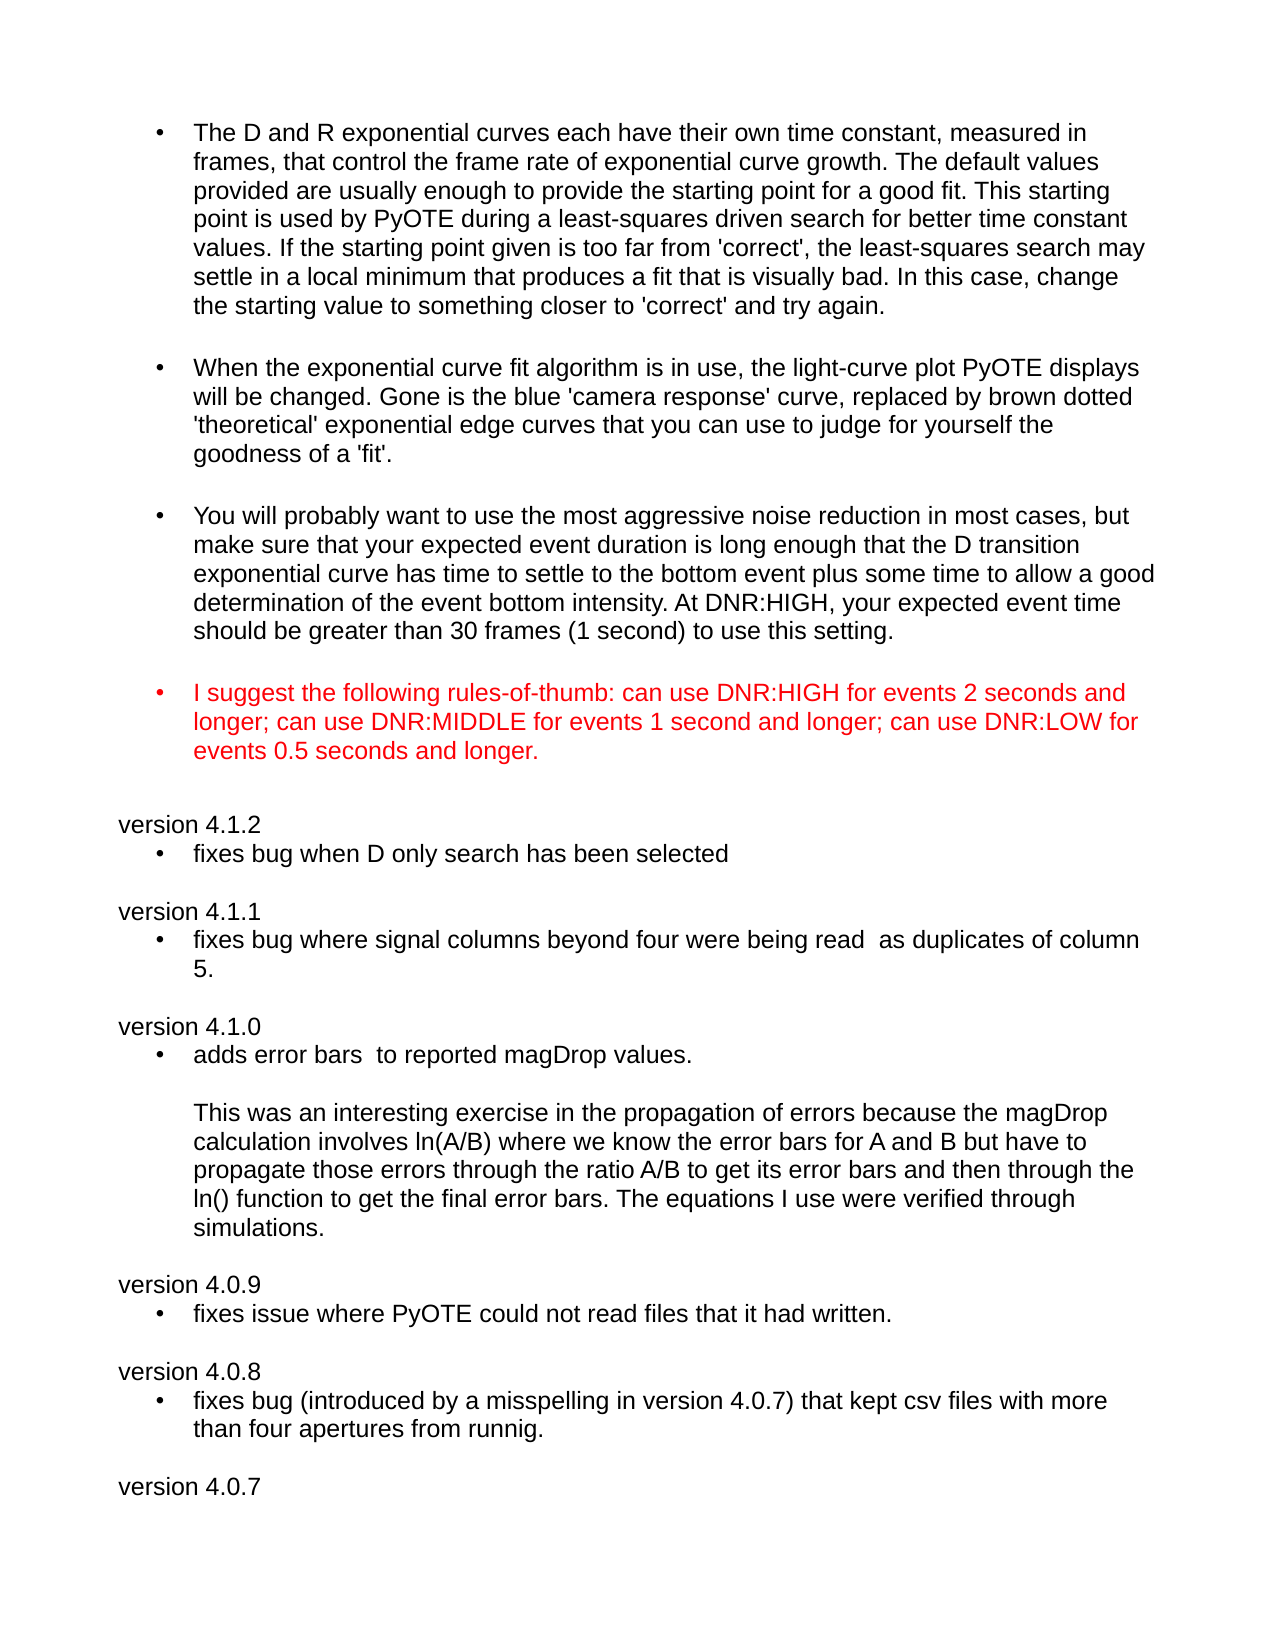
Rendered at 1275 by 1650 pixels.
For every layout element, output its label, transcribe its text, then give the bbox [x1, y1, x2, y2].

text version 4.0.7 [118, 1472, 1157, 1501]
text version 4.1.0 [118, 1012, 1157, 1040]
list fixes bug when D only search has been selected [156, 839, 1157, 897]
list fixes issue where PyOTE could not read files that it had written. [156, 1299, 1157, 1357]
list I suggest the following rules-of-thumb: can use DNR:HIGH for events 2 seconds and longer; can use DNR:MIDDLE for events 1 second and longer; can use DNR:LOW for events 0.5 seconds and longer. [156, 678, 1157, 765]
list When the exponential curve fit algorithm is in use, the light-curve plot PyOTE displays will be changed. Gone is the blue 'camera response' curve, replaced by brown dotted 'theoretical' exponential edge curves that you can use to judge for yourself the goodness of a 'fit'. [156, 353, 1157, 468]
list The D and R exponential curves each have their own time constant, measured in frames, that control the frame rate of exponential curve growth. The default values provided are usually enough to provide the starting point for a good fit. This starting point is used by PyOTE during a least-squares driven search for better time constant values. If the starting point given is too far from 'correct', the least-squares search may settle in a local minimum that produces a fit that is visually bad. In this case, change the starting value to something closer to 'correct' and try again. [156, 118, 1157, 319]
list fixes bug (introduced by a misspelling in version 4.0.7) that kept csv files with more than four apertures from runnig. [156, 1386, 1157, 1472]
text version 4.0.8 [118, 1357, 1157, 1386]
text version 4.1.2 [118, 810, 1157, 839]
text version 4.0.9 [118, 1271, 1157, 1299]
list fixes bug where signal columns beyond four were being read as duplicates of column 5. [156, 925, 1157, 1012]
text version 4.1.1 [118, 897, 1157, 925]
list adds error bars to reported magDrop values. This was an interesting exercise in the propagation of errors because the magDrop calculation involves ln(A/B) where we know the error bars for A and B but have to propagate those errors through the ratio A/B to get its error bars and then through the ln() function to get the final error bars. The equations I use were verified through simulations. [156, 1040, 1157, 1271]
list You will probably want to use the most aggressive noise reduction in most cases, but make sure that your expected event duration is long enough that the D transition exponential curve has time to settle to the bottom event plus some time to allow a good determination of the event bottom intensity. At DNR:HIGH, your expected event time should be greater than 30 frames (1 second) to use this setting. [156, 501, 1157, 645]
